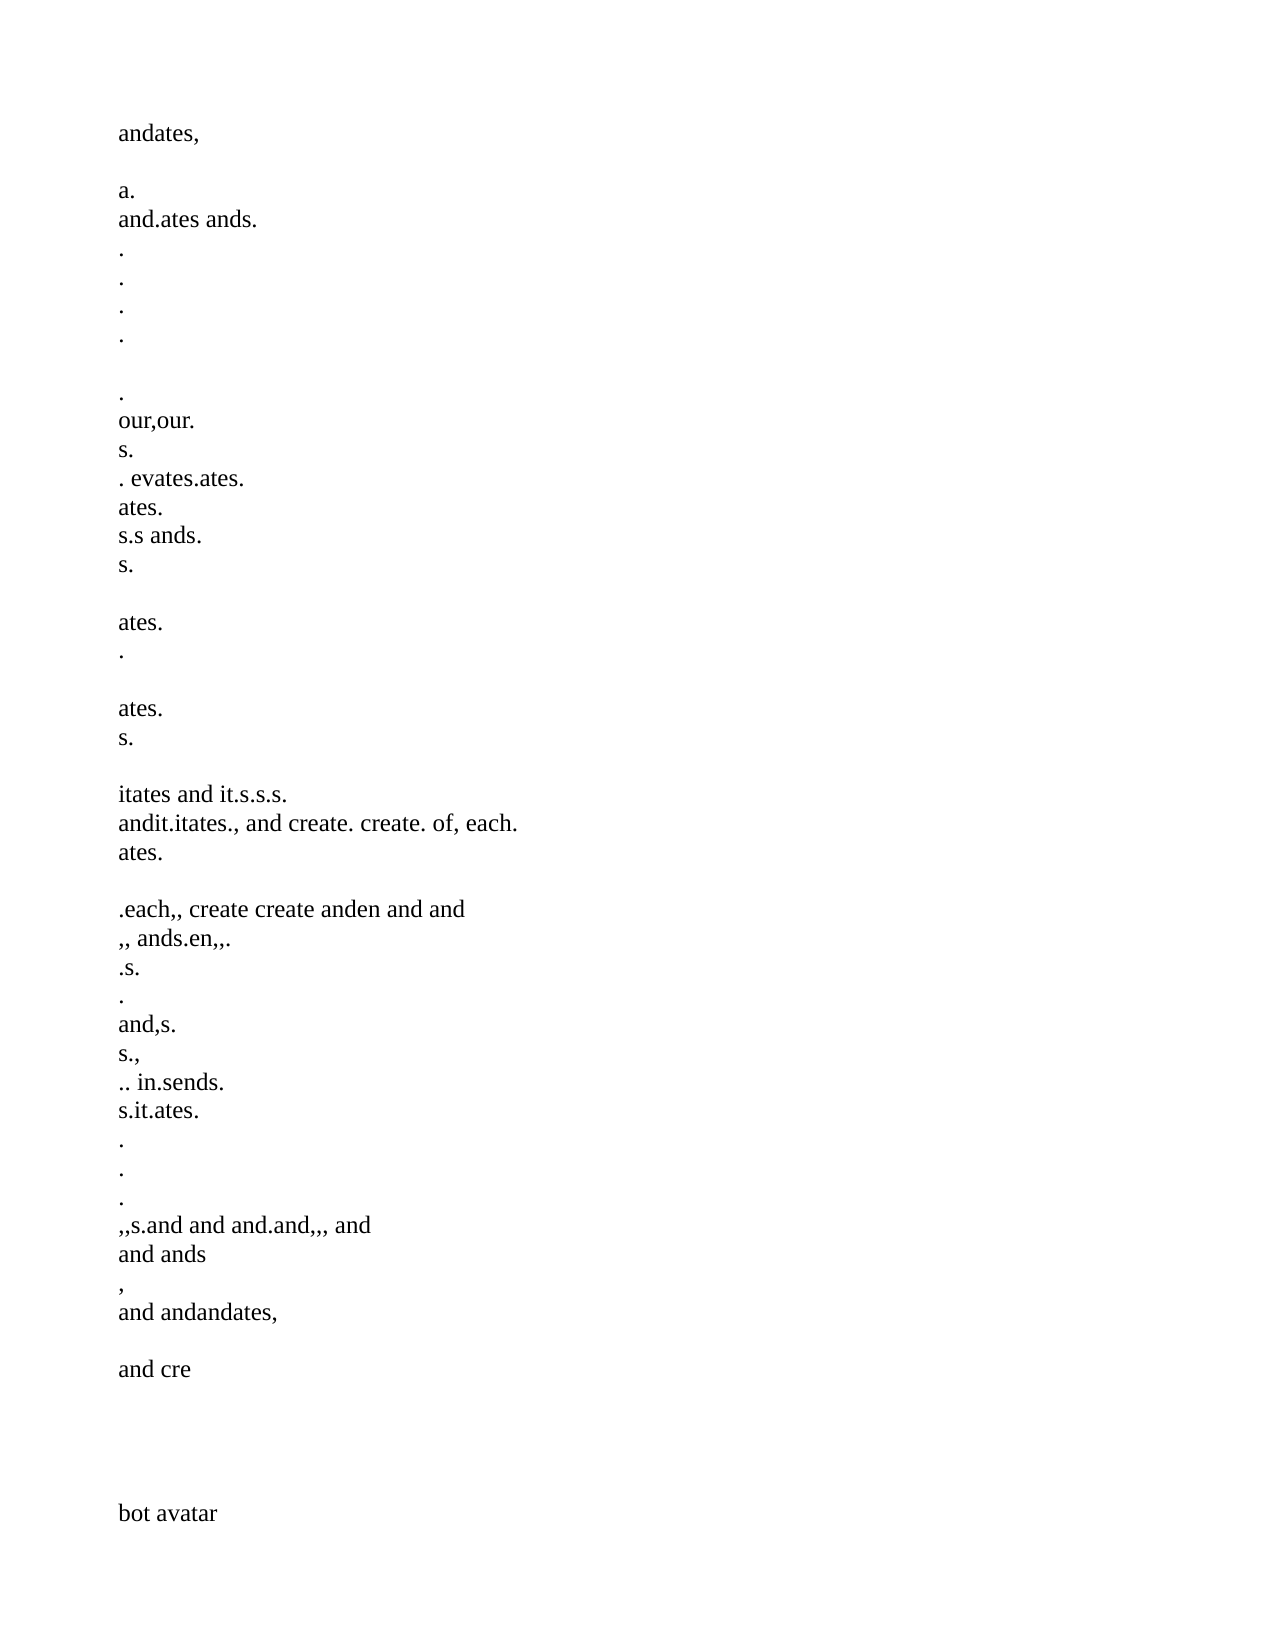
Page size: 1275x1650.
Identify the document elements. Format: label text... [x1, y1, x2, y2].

text . [118, 233, 1157, 262]
text . [118, 1124, 1157, 1153]
text and andandates, [118, 1297, 1157, 1326]
text andates, [118, 118, 1157, 147]
text s., [118, 1038, 1157, 1067]
text ates. [118, 492, 1157, 521]
text s.s ands. [118, 521, 1157, 549]
text s. [118, 722, 1157, 751]
text ,, ands.en,,. [118, 923, 1157, 952]
text . [118, 377, 1157, 406]
text . [118, 1153, 1157, 1182]
text and cre [118, 1354, 1157, 1383]
text andit.itates., and create. create. of, each. [118, 808, 1157, 837]
text and,s. [118, 1009, 1157, 1038]
text itates and it.s.s.s. [118, 779, 1157, 808]
text ates. [118, 837, 1157, 866]
text . [118, 319, 1157, 348]
text s. [118, 549, 1157, 578]
text s. [118, 434, 1157, 463]
text .s. [118, 952, 1157, 981]
text and ands [118, 1239, 1157, 1268]
text . [118, 1182, 1157, 1211]
text . [118, 291, 1157, 319]
text . evates.ates. [118, 463, 1157, 492]
text .each,, create create anden and and [118, 894, 1157, 923]
text s.it.ates. [118, 1096, 1157, 1124]
text ,,s.and and and.and,,, and [118, 1211, 1157, 1239]
text bot avatar [118, 1498, 1157, 1527]
text a. [118, 176, 1157, 204]
text . [118, 636, 1157, 664]
text , [118, 1268, 1157, 1297]
text our,our. [118, 406, 1157, 434]
text . [118, 981, 1157, 1009]
text ates. [118, 693, 1157, 722]
text .. in.sends. [118, 1067, 1157, 1096]
text ates. [118, 607, 1157, 636]
text . [118, 262, 1157, 291]
text and.ates ands. [118, 204, 1157, 233]
